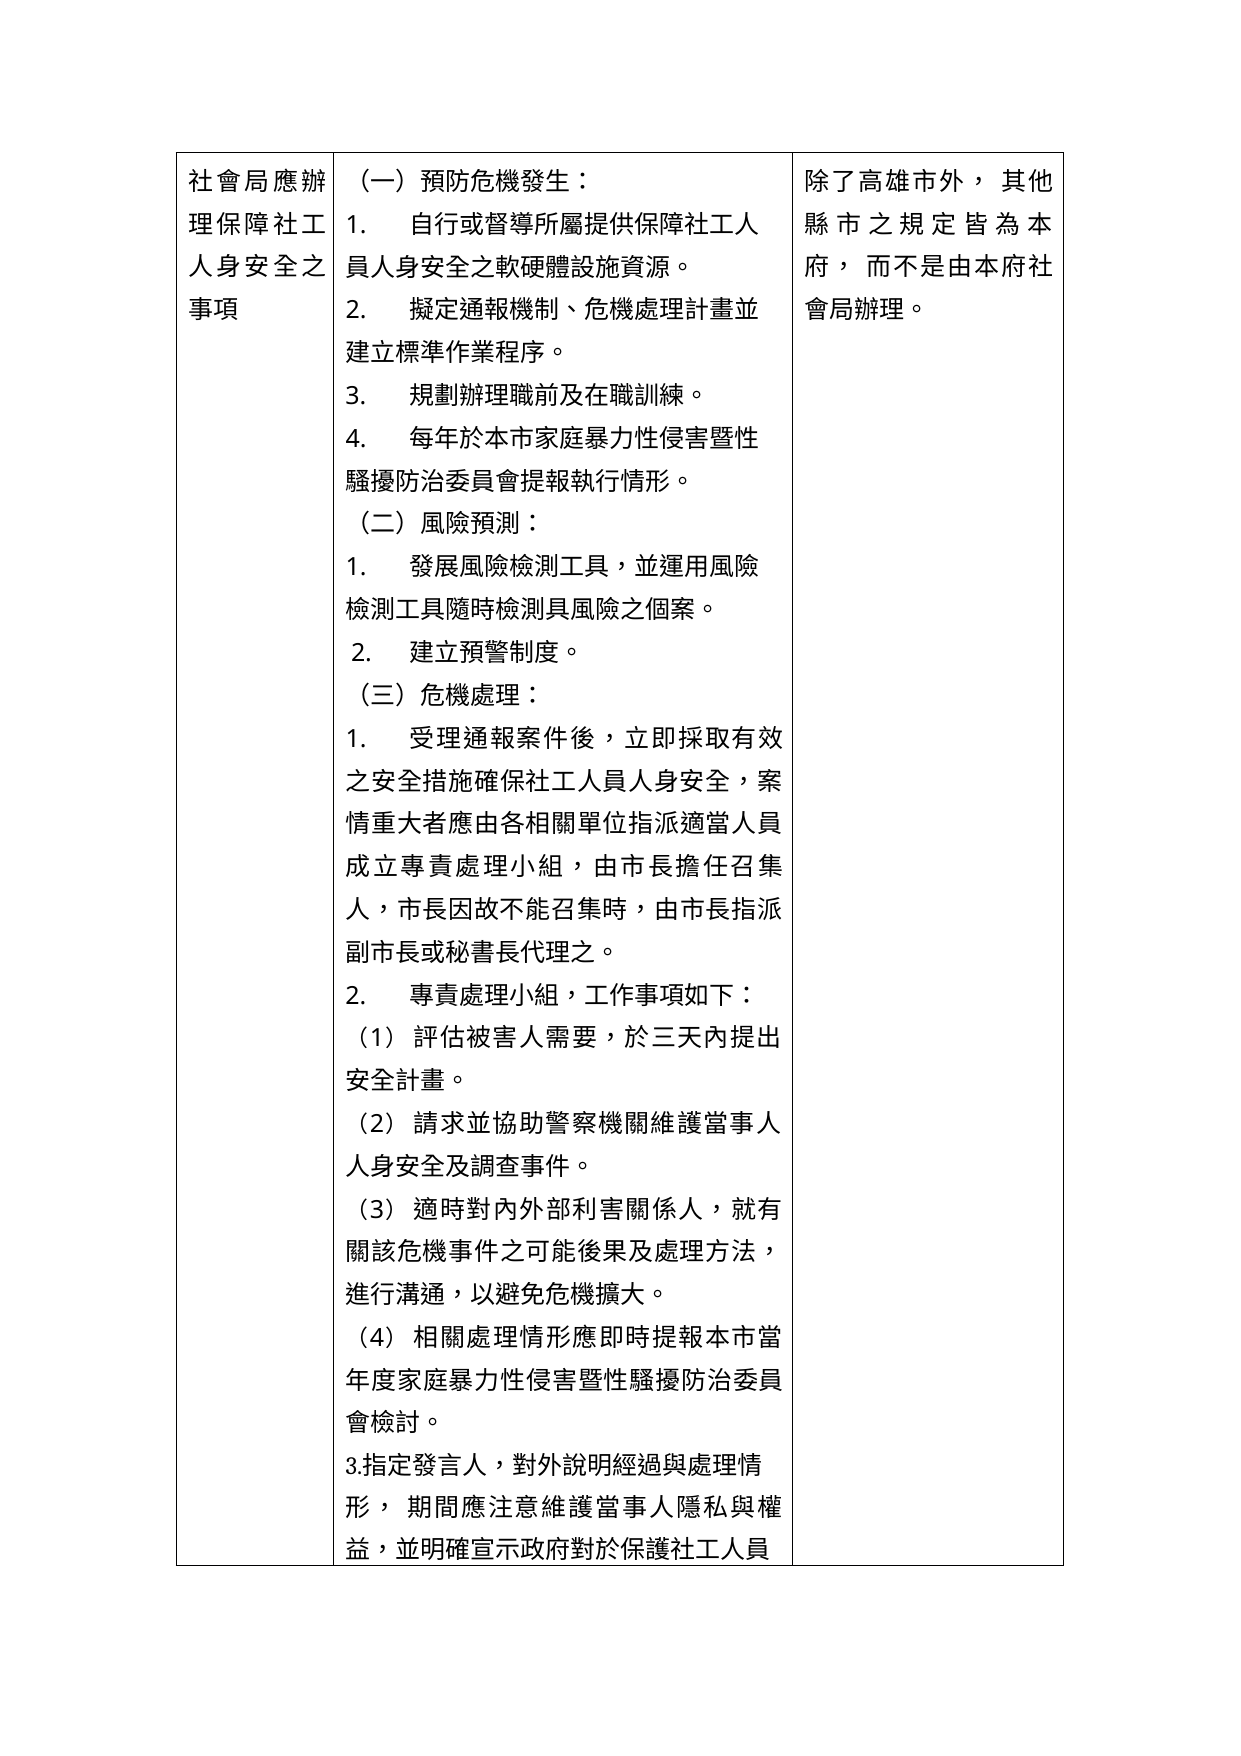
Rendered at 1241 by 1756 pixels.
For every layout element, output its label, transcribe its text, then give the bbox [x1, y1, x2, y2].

table_cell （一）預防危機發生： 自行或督導所屬提供保障社工人員人身安全之軟硬體設施資源。 擬定通報機制、危機處理計畫並建立標準作業程序。 規劃辦理職前及在職訓練。 每年於本市家庭暴力性侵害暨性騷擾防治委員會提報執行情形。 （二）風險預測： 發展風險檢測工具，並運用風險檢測工具隨時檢測具風險之個案。 建立預警制度。 （三）危機處理： 受理通報案件後，立即採取有效之安全措施確保社工人員人身安全，案情重大者應由各相關單位指派適當人員成立專責處理小組，由市長擔任召集人，市長因故不能召集時，由市長指派副市長或秘書長代理之。 專責處理小組，工作事項如下： 評估被害人需要，於三天內提出安全計畫。 請求並協助警察機關維護當事人人身安全及調查事件。 適時對內外部利害關係人，就有關該危機事件之可能後果及處理方法， 進行溝通，以避免危機擴大。 相關處理情形應即時提報本市當年度家庭暴力性侵害暨性騷擾防治委員會檢討。 3.指定發言人，對外說明經過與處理情 形， 期間應注意維護當事人隱私與權益，並明確宣示政府對於保護社工人員 [334, 153, 792, 1565]
table_cell 社會局應辦理保障社工人身安全之事項 [177, 153, 333, 1565]
table_cell 除了高雄市外， 其他縣 市 之 規 定 皆 為 本府， 而不是由本府社會局辦理。 [793, 153, 1063, 1565]
